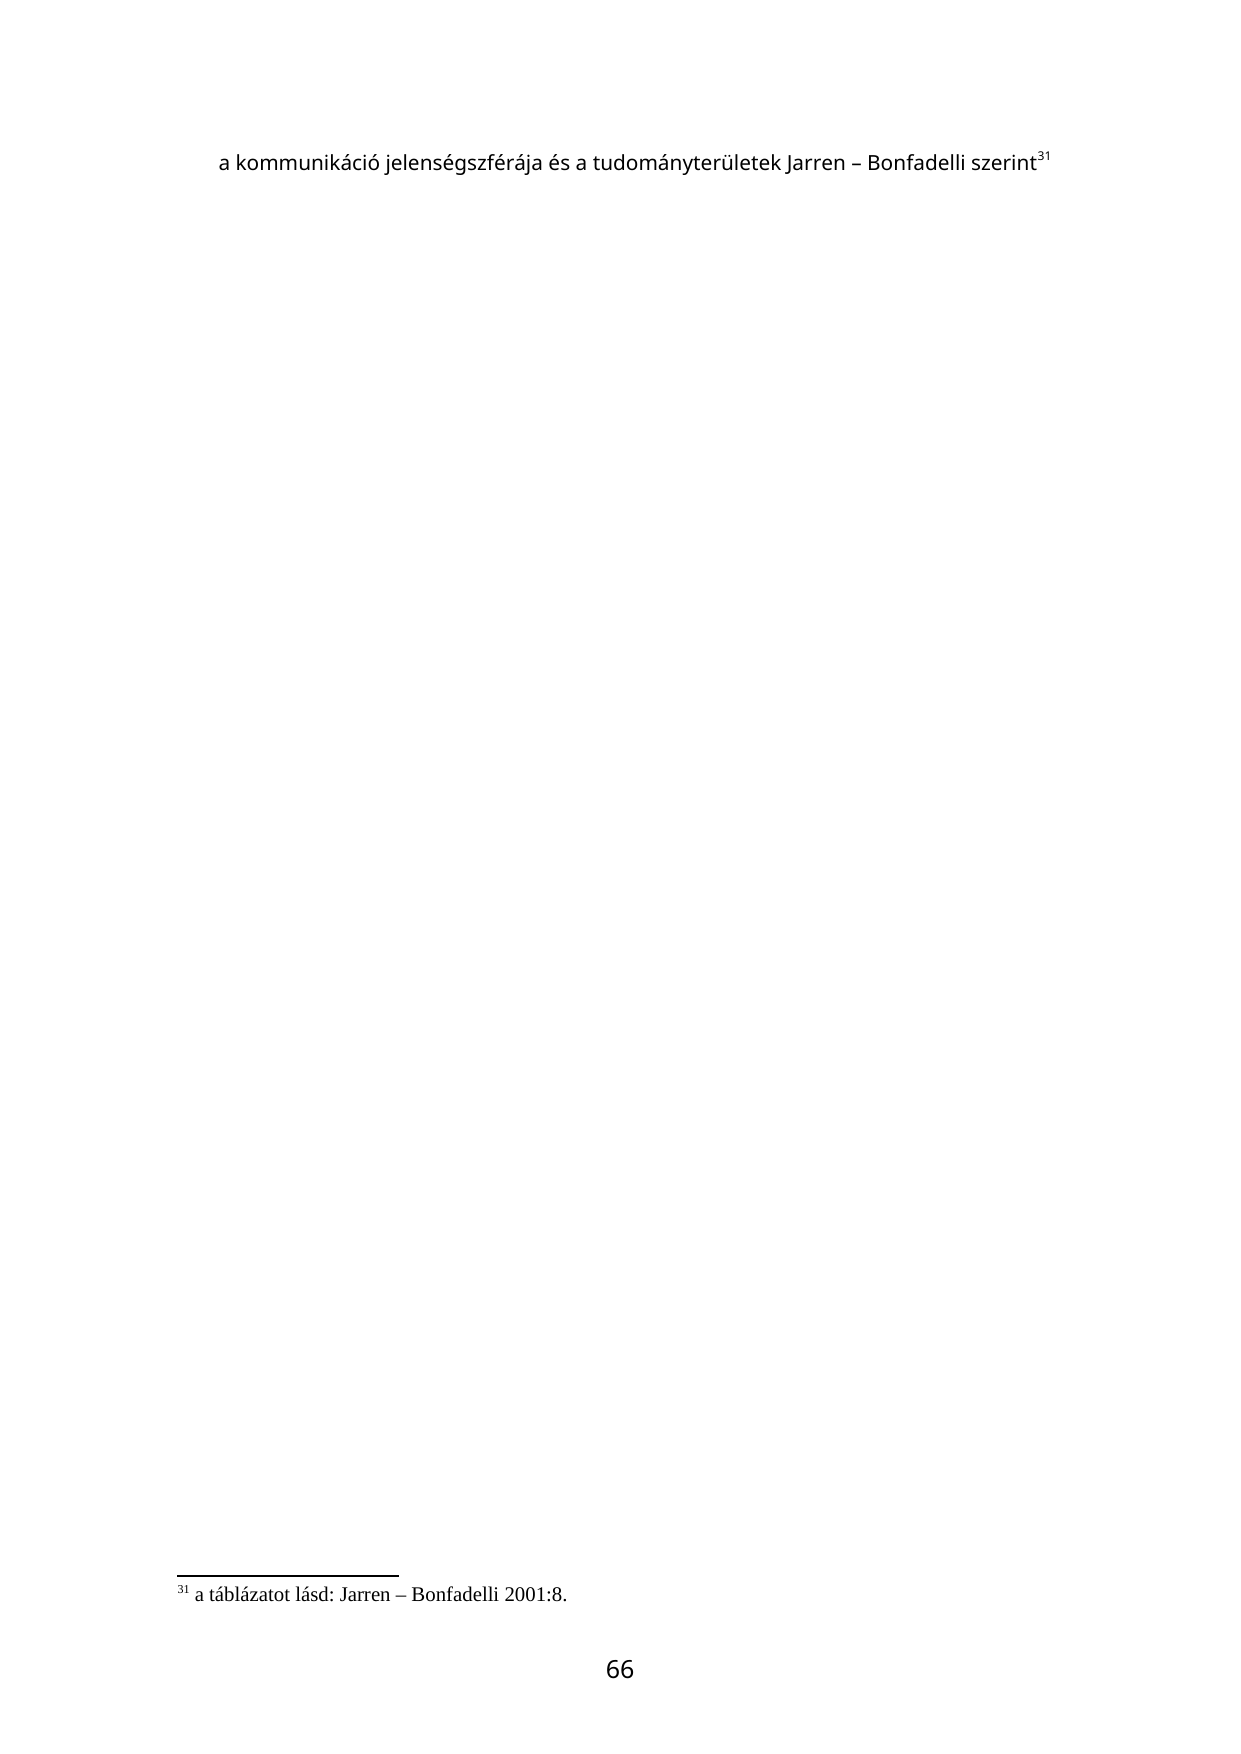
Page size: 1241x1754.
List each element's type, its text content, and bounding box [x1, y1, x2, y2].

text a kommunikáció jelenségszférája és a tudományterületek Jarren – Bonfadelli szerint [207, 148, 1063, 176]
text a táblázatot lásd: Jarren – Bonfadelli 2001:8. [177, 1582, 1063, 1606]
